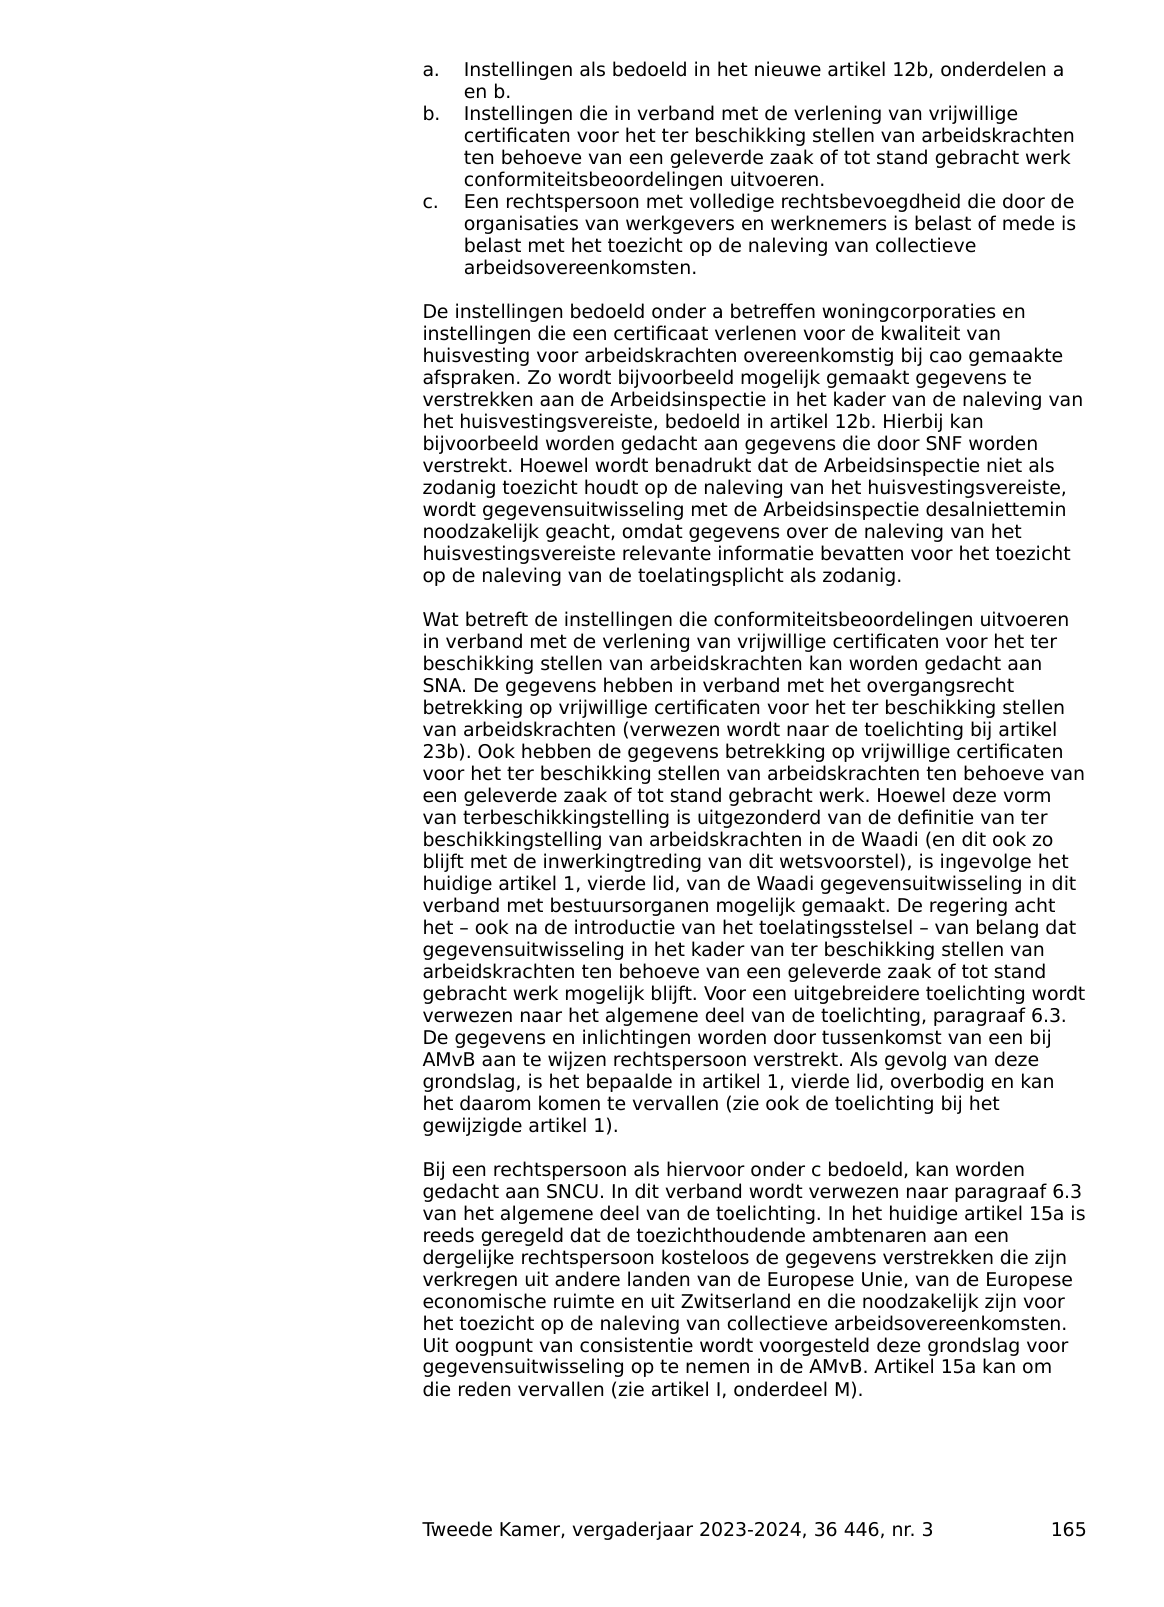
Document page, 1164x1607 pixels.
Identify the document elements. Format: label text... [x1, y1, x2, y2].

text c. Een rechtspersoon met volledige rechtsbevoegdheid die door de organisaties van werkgevers en werknemers is belast of mede is belast met het toezicht op de naleving van collectieve arbeidsovereenkomsten. [422, 191, 1087, 279]
text Bij een rechtspersoon als hiervoor onder c bedoeld, kan worden gedacht aan SNCU. In dit verband wordt verwezen naar paragraaf 6.3 van het algemene deel van de toelichting. In het huidige artikel 15a is reeds geregeld dat de toezichthoudende ambtenaren aan een dergelijke rechtspersoon kosteloos de gegevens verstrekken die zijn verkregen uit andere landen van de Europese Unie, van de Europese economische ruimte en uit Zwitserland en die noodzakelijk zijn voor het toezicht op de naleving van collectieve arbeidsovereenkomsten. Uit oogpunt van consistentie wordt voorgesteld deze grondslag voor gegevensuitwisseling op te nemen in de AMvB. Artikel 15a kan om die reden vervallen (zie artikel I, onderdeel M). [422, 1159, 1087, 1400]
text De instellingen bedoeld onder a betreffen woningcorporaties en instellingen die een certificaat verlenen voor de kwaliteit van huisvesting voor arbeidskrachten overeenkomstig bij cao gemaakte afspraken. Zo wordt bijvoorbeeld mogelijk gemaakt gegevens te verstrekken aan de Arbeidsinspectie in het kader van de naleving van het huisvestingsvereiste, bedoeld in artikel 12b. Hierbij kan bijvoorbeeld worden gedacht aan gegevens die door SNF worden verstrekt. Hoewel wordt benadrukt dat de Arbeidsinspectie niet als zodanig toezicht houdt op de naleving van het huisvestingsvereiste, wordt gegevensuitwisseling met de Arbeidsinspectie desalniettemin noodzakelijk geacht, omdat gegevens over de naleving van het huisvestingsvereiste relevante informatie bevatten voor het toezicht op de naleving van de toelatingsplicht als zodanig. [422, 301, 1087, 587]
text Wat betreft de instellingen die conformiteitsbeoordelingen uitvoeren in verband met de verlening van vrijwillige certificaten voor het ter beschikking stellen van arbeidskrachten kan worden gedacht aan SNA. De gegevens hebben in verband met het overgangsrecht betrekking op vrijwillige certificaten voor het ter beschikking stellen van arbeidskrachten (verwezen wordt naar de toelichting bij artikel 23b). Ook hebben de gegevens betrekking op vrijwillige certificaten voor het ter beschikking stellen van arbeidskrachten ten behoeve van een geleverde zaak of tot stand gebracht werk. Hoewel deze vorm van terbeschikkingstelling is uitgezonderd van de definitie van ter beschikkingstelling van arbeidskrachten in de Waadi (en dit ook zo blijft met de inwerkingtreding van dit wetsvoorstel), is ingevolge het huidige artikel 1, vierde lid, van de Waadi gegevensuitwisseling in dit verband met bestuursorganen mogelijk gemaakt. De regering acht het – ook na de introductie van het toelatingsstelsel – van belang dat gegevensuitwisseling in het kader van ter beschikking stellen van arbeidskrachten ten behoeve van een geleverde zaak of tot stand gebracht werk mogelijk blijft. Voor een uitgebreidere toelichting wordt verwezen naar het algemene deel van de toelichting, paragraaf 6.3. De gegevens en inlichtingen worden door tussenkomst van een bij AMvB aan te wijzen rechtspersoon verstrekt. Als gevolg van deze grondslag, is het bepaalde in artikel 1, vierde lid, overbodig en kan het daarom komen te vervallen (zie ook de toelichting bij het gewijzigde artikel 1). [422, 609, 1087, 1136]
text a. Instellingen als bedoeld in het nieuwe artikel 12b, onderdelen a en b. [422, 59, 1087, 103]
text b. Instellingen die in verband met de verlening van vrijwillige certificaten voor het ter beschikking stellen van arbeidskrachten ten behoeve van een geleverde zaak of tot stand gebracht werk conformiteitsbeoordelingen uitvoeren. [422, 103, 1087, 191]
